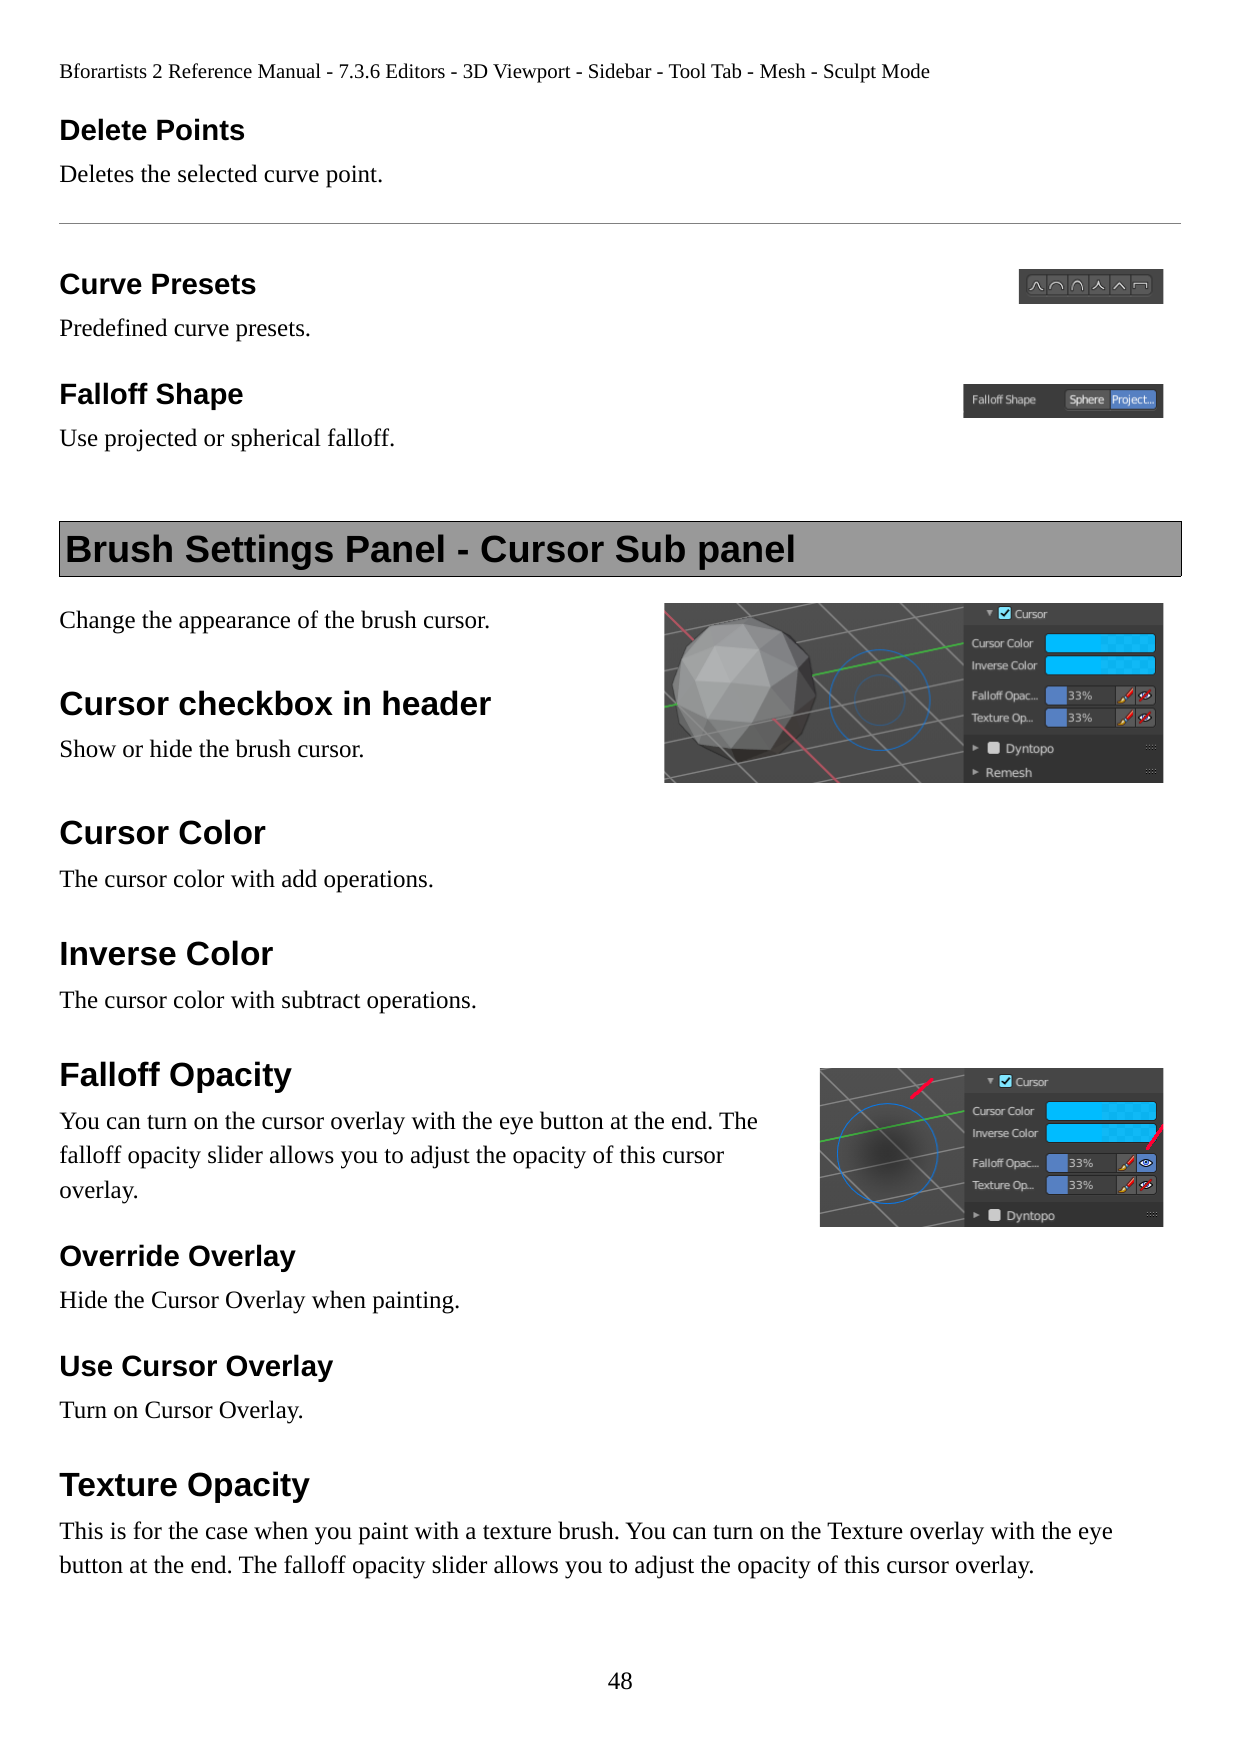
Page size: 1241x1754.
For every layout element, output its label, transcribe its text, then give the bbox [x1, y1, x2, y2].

text Turn on Cursor Overlay. [59, 1395, 1181, 1423]
picture [819, 1068, 1164, 1227]
picture [963, 384, 1164, 418]
text Use projected or spherical falloff. [59, 423, 1181, 452]
subtitle [1164, 683, 1181, 722]
picture [664, 603, 1164, 783]
subtitle Curve Presets [59, 267, 1181, 300]
subtitle Falloff Opacity [59, 1055, 1181, 1093]
subtitle Texture Opacity [59, 1465, 1181, 1503]
table_header Brush Settings Panel - Cursor Sub panel [60, 522, 1181, 576]
text You can turn on the cursor overlay with the eye button at the end. The falloff opacity slider allows you to adjust the opacity of this cursor overlay. [59, 1106, 819, 1204]
subtitle Cursor checkbox in header [59, 683, 664, 722]
picture [1018, 269, 1164, 304]
subtitle Cursor Color [59, 813, 1181, 851]
subtitle Delete Points [59, 113, 1181, 146]
text Change the appearance of the brush cursor. [59, 605, 664, 634]
text This is for the case when you paint with a texture brush. You can turn on the Texture overlay with the eye button at the end. The falloff opacity slider allows you to adjust the opacity of this cursor overlay. [59, 1516, 1181, 1579]
text Hide the Cursor Overlay when painting. [59, 1285, 1181, 1314]
text The cursor color with subtract operations. [59, 985, 1181, 1014]
text The cursor color with add operations. [59, 864, 1181, 893]
subtitle Override Overlay [59, 1239, 1181, 1272]
text Deletes the selected curve point. [59, 159, 1181, 188]
subtitle Inverse Color [59, 934, 1181, 972]
text Show or hide the brush cursor. [59, 734, 664, 763]
subtitle Use Cursor Overlay [59, 1348, 1181, 1382]
subtitle Falloff Shape [59, 377, 1181, 410]
text Predefined curve presets. [59, 313, 1181, 342]
